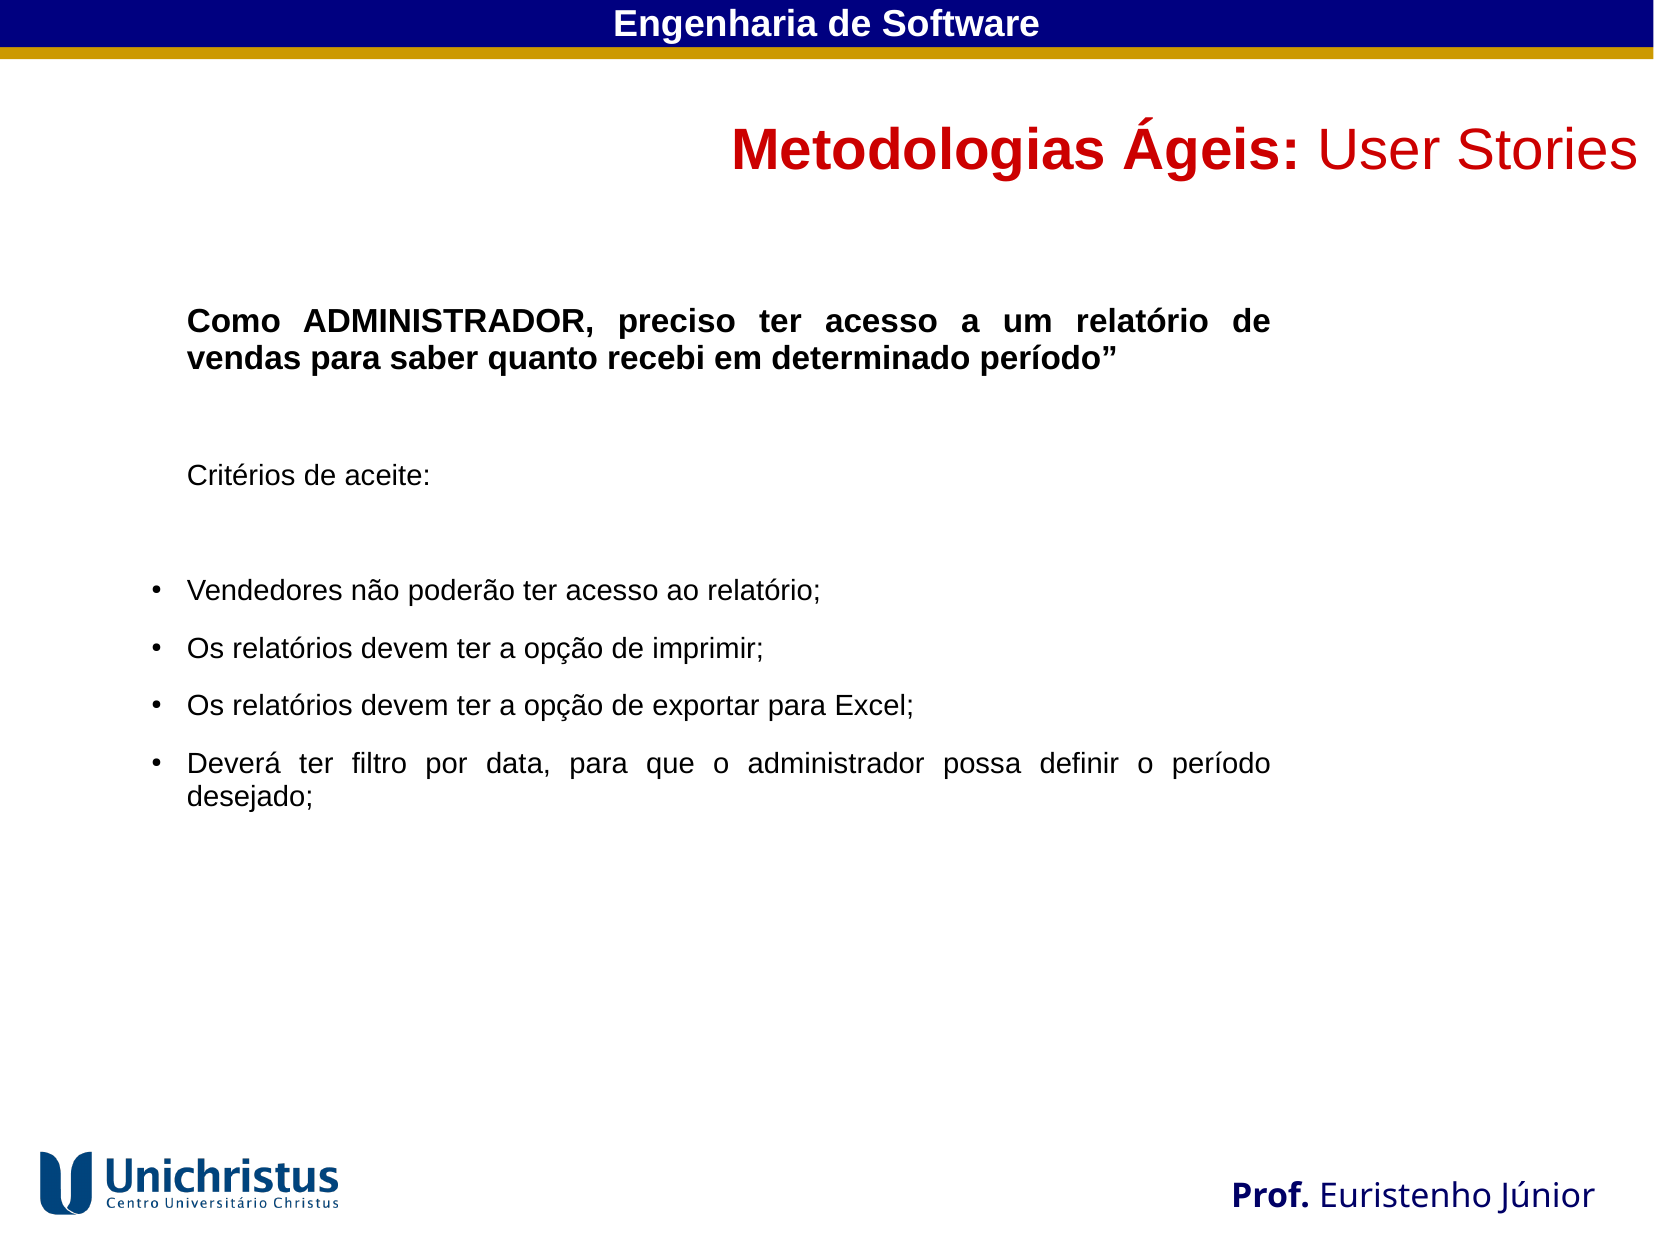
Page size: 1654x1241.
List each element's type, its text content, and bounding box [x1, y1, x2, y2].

text_box Como ADMINISTRADOR, preciso ter acesso a um relatório de vendas para saber quanto recebi em determinado período” Critérios de aceite: Vendedores não poderão ter acesso ao relatório; Os relatórios devem ter a opção de imprimir; Os relatórios devem ter a opção de exportar para Excel; Deverá ter filtro por data, para que o administrador possa definir o período desejado; [136, 295, 1288, 820]
text_box Metodologias Ágeis: User Stories [716, 109, 1654, 189]
text_box [0, 48, 1654, 60]
text_box Prof. Euristenho Júnior [1216, 1163, 1654, 1224]
text_box Engenharia de Software [0, 0, 1654, 48]
picture [35, 1148, 343, 1217]
